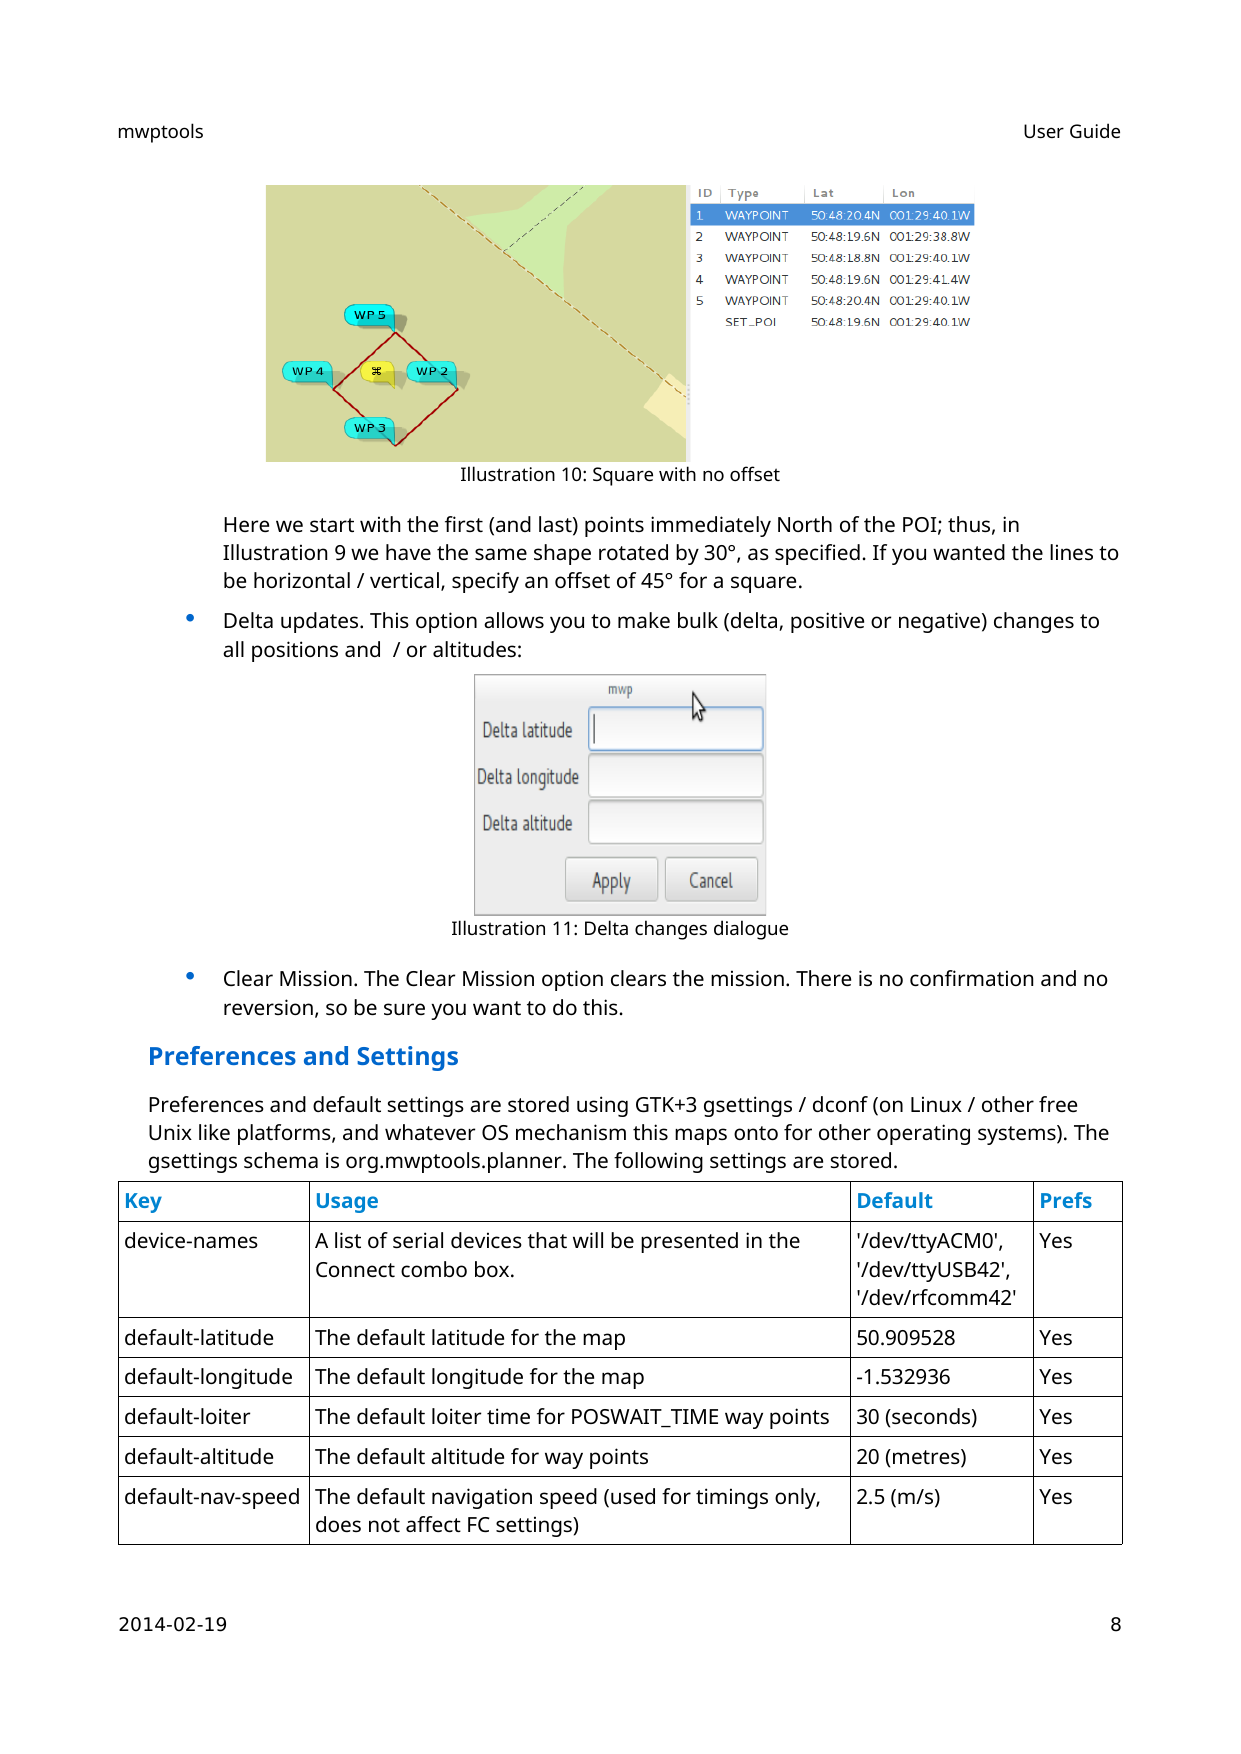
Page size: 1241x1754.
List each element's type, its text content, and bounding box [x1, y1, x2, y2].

table_cell The default navigation speed (used for timings only, does not affect FC settings) [310, 1477, 850, 1544]
table_cell The default altitude for way points [310, 1437, 850, 1476]
table_cell Yes [1034, 1318, 1122, 1357]
table_cell default-loiter [119, 1397, 309, 1436]
table_cell The default latitude for the map [310, 1318, 850, 1357]
table_cell 20 (metres) [851, 1437, 1033, 1476]
text Preferences and default settings are stored using GTK+3 gsettings / dconf (on Linux / other free Unix like platforms, and whatever OS mechanism this maps onto for other operating systems). The gsettings schema is org.mwptools.planner. The following settings are stored. [148, 1090, 1122, 1175]
table_cell 30 (seconds) [851, 1397, 1033, 1436]
table_cell The default longitude for the map [310, 1358, 850, 1396]
text Illustration 10: Square with no offset [266, 462, 974, 487]
table_cell default-nav-speed [119, 1477, 309, 1544]
picture [474, 674, 767, 916]
picture [265, 185, 975, 462]
table_cell 50.909528 [851, 1318, 1033, 1357]
subtitle Preferences and Settings [148, 1038, 1122, 1072]
table_cell The default loiter time for POSWAIT_TIME way points [310, 1397, 850, 1436]
text Illustration 11: Delta changes dialogue [411, 675, 829, 941]
table_header Prefs [1034, 1182, 1122, 1221]
table_header Usage [310, 1182, 850, 1221]
table_cell Yes [1034, 1397, 1122, 1436]
table_cell default-altitude [119, 1437, 309, 1476]
table_header Default [851, 1182, 1033, 1221]
table_cell Yes [1034, 1477, 1122, 1544]
table_cell default-longitude [119, 1358, 309, 1396]
table_cell A list of serial devices that will be presented in the Connect combo box. [310, 1222, 850, 1317]
text Here we start with the first (and last) points immediately North of the POI; thus, in Illustration 9 we have the same shape rotated by 30°, as specified. If you wanted the lines to be horizontal / vertical, specify an offset of 45° for a square. [223, 510, 1122, 594]
table_header Key [119, 1182, 309, 1221]
table_cell -1.532936 [851, 1358, 1033, 1396]
table_cell 2.5 (m/s) [851, 1477, 1033, 1544]
table_cell '/dev/ttyACM0', '/dev/ttyUSB42', '/dev/rfcomm42' [851, 1222, 1033, 1317]
table_cell device-names [119, 1222, 309, 1317]
table_cell default-latitude [119, 1318, 309, 1357]
table_cell Yes [1034, 1222, 1122, 1317]
table_cell Yes [1034, 1358, 1122, 1396]
list Clear Mission. The Clear Mission option clears the mission. There is no confirmation and no reversion, so be sure you want to do this. [185, 964, 1122, 1021]
table_cell Yes [1034, 1437, 1122, 1476]
list Delta updates. This option allows you to make bulk (delta, positive or negative) changes to all positions and / or altitudes: [185, 606, 1122, 663]
